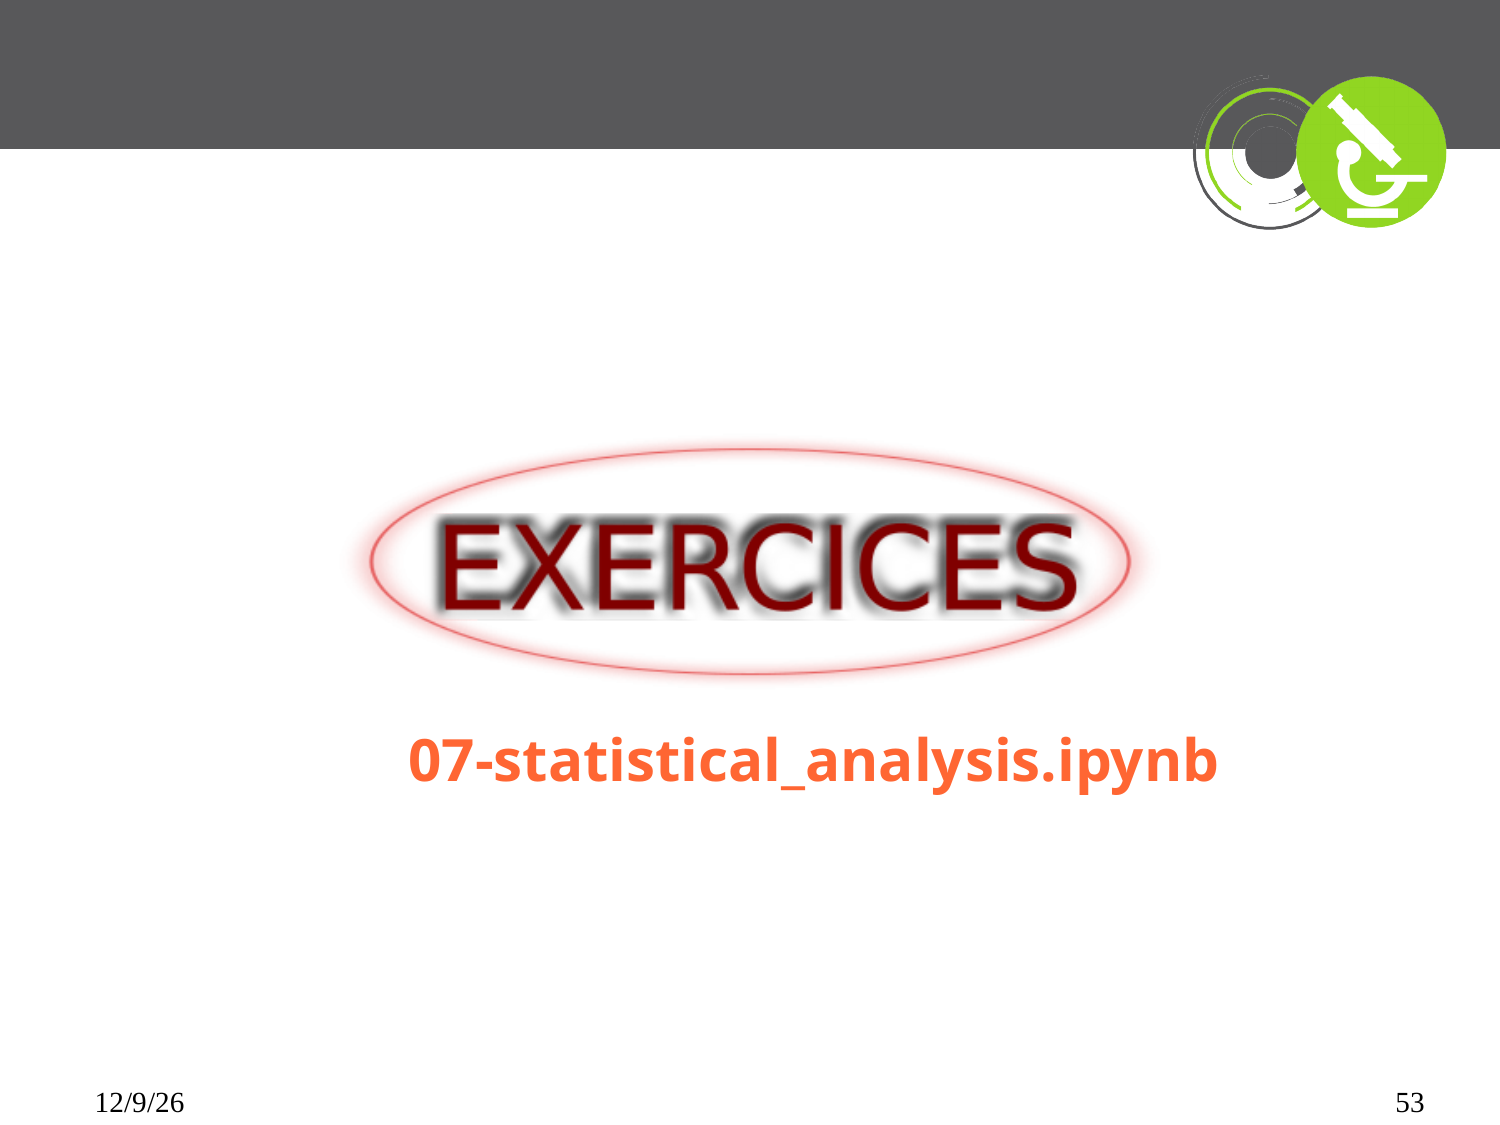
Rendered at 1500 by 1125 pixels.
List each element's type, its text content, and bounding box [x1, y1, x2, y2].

picture [1188, 69, 1453, 236]
picture [296, 427, 1205, 698]
text_box 07-statistical_analysis.ipynb [328, 691, 1300, 827]
